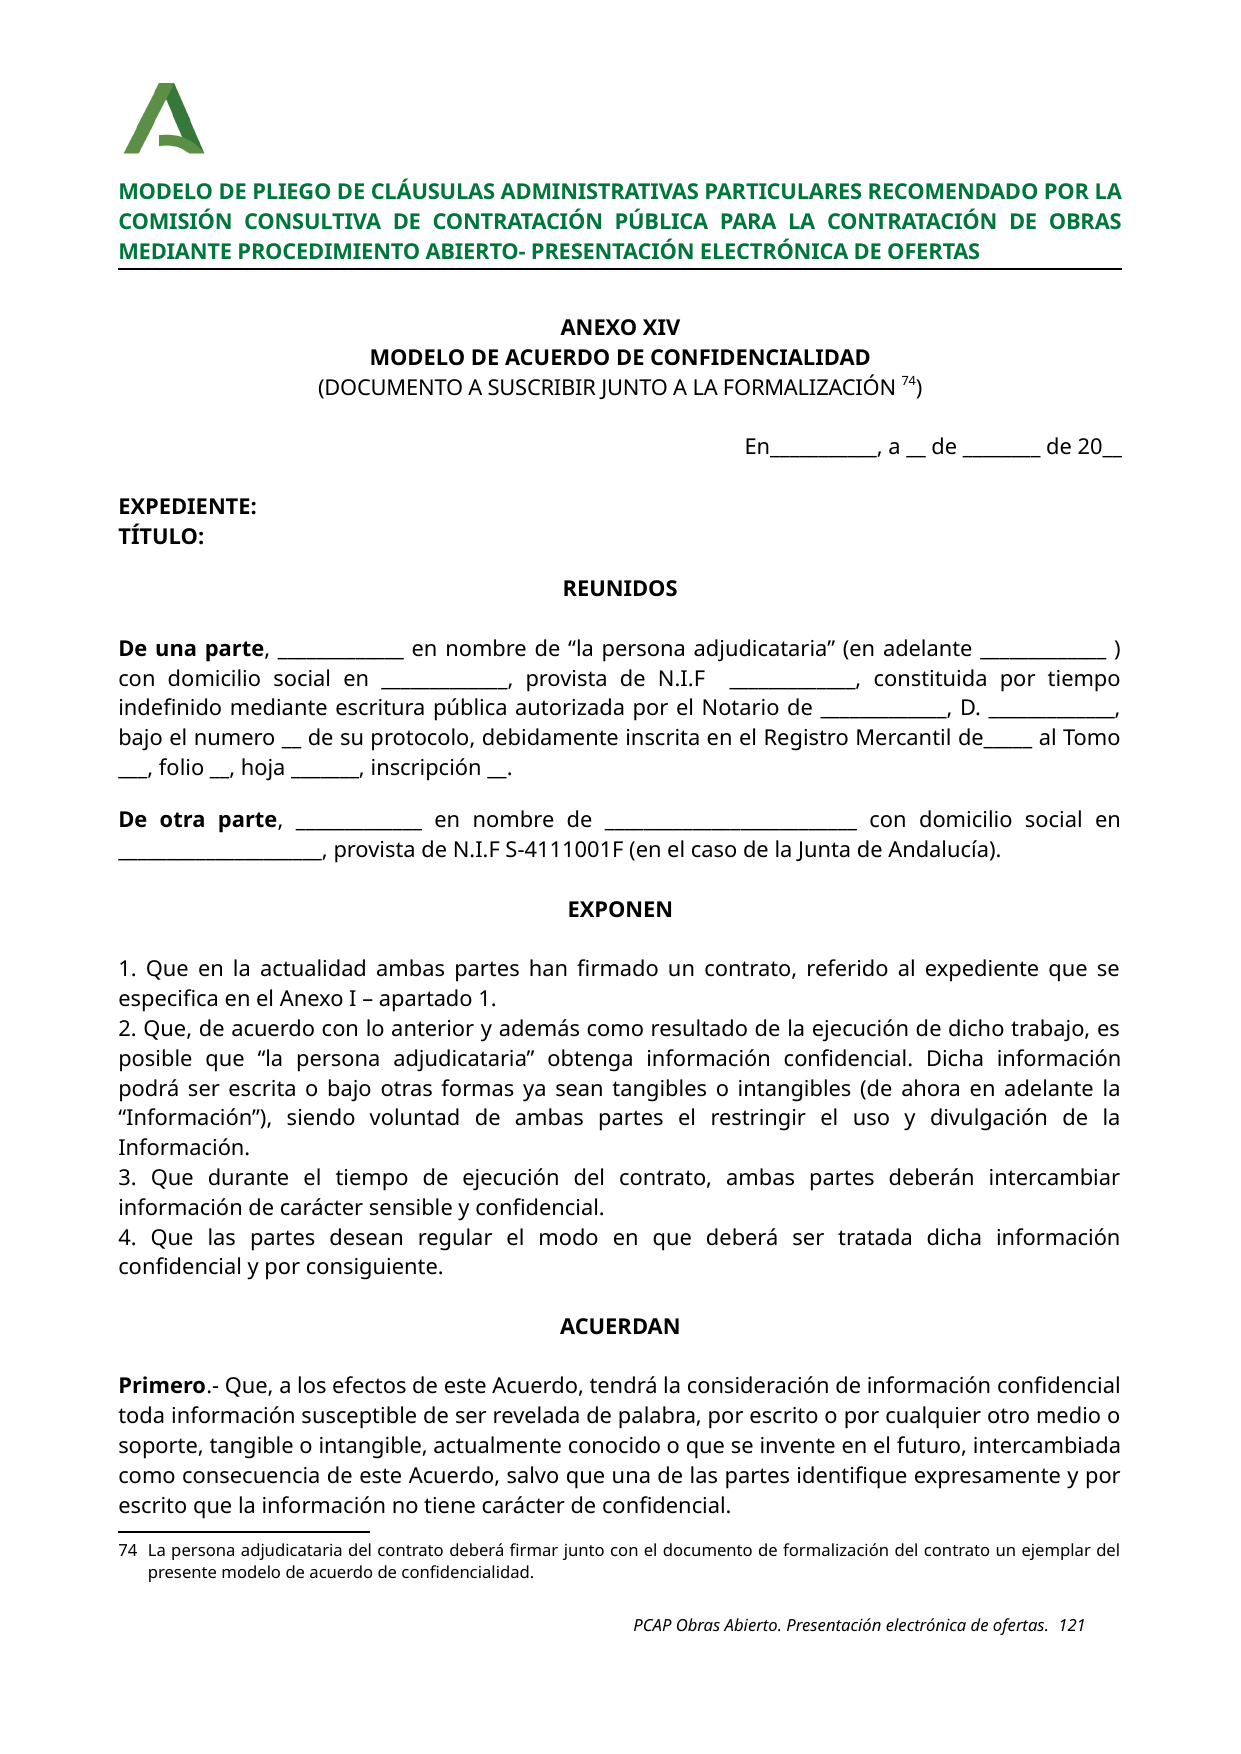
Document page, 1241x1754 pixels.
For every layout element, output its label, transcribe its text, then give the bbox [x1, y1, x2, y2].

text TÍTULO: [118, 521, 1122, 551]
text En___________, a __ de ________ de 20__ [118, 431, 1122, 461]
text MODELO DE ACUERDO DE CONFIDENCIALIDAD [118, 342, 1122, 372]
text ANEXO XIV [118, 312, 1122, 342]
text EXPEDIENTE: [118, 491, 1122, 521]
text De otra parte, _____________ en nombre de __________________________ con domicilio social en _____________________, provista de N.I.F S-4111001F (en el caso de la Junta de Andalucía). [118, 804, 1122, 864]
text 2. Que, de acuerdo con lo anterior y además como resultado de la ejecución de dicho trabajo, es posible que “la persona adjudicataria” obtenga información confidencial. Dicha información podrá ser escrita o bajo otras formas ya sean tangibles o intangibles (de ahora en adelante la “Información”), siendo voluntad de ambas partes el restringir el uso y divulgación de la Información. [118, 1013, 1122, 1162]
text (DOCUMENTO A SUSCRIBIR JUNTO A LA FORMALIZACIÓN ) [118, 372, 1122, 402]
text 3. Que durante el tiempo de ejecución del contrato, ambas partes deberán intercambiar información de carácter sensible y confidencial. [118, 1162, 1122, 1222]
text MODELO DE PLIEGO DE CLÁUSULAS ADMINISTRATIVAS PARTICULARES RECOMENDADO POR LA COMISIÓN CONSULTIVA DE CONTRATACIÓN PÚBLICA PARA LA CONTRATACIÓN DE OBRAS MEDIANTE PROCEDIMIENTO ABIERTO- PRESENTACIÓN ELECTRÓNICA DE OFERTAS [118, 176, 1122, 268]
text ACUERDAN [118, 1311, 1122, 1341]
text EXPONEN [118, 894, 1122, 924]
text 1. Que en la actualidad ambas partes han firmado un contrato, referido al expediente que se especifica en el Anexo I – apartado 1. [118, 953, 1122, 1013]
text 4. Que las partes desean regular el modo en que deberá ser tratada dicha información confidencial y por consiguiente. [118, 1222, 1122, 1281]
text La persona adjudicataria del contrato deberá firmar junto con el documento de formalización del contrato un ejemplar del presente modelo de acuerdo de confidencialidad. [118, 1538, 1122, 1584]
text De una parte, _____________ en nombre de “la persona adjudicataria” (en adelante _____________ ) con domicilio social en _____________, provista de N.I.F _____________, constituida por tiempo indefinido mediante escritura pública autorizada por el Notario de _____________, D. _____________, bajo el numero __ de su protocolo, debidamente inscrita en el Registro Mercantil de_____ al Tomo ___, folio __, hoja _______, inscripción __. [118, 633, 1122, 782]
text REUNIDOS [118, 573, 1122, 603]
picture [119, 78, 209, 158]
text Primero.- Que, a los efectos de este Acuerdo, tendrá la consideración de información confidencial toda información susceptible de ser revelada de palabra, por escrito o por cualquier otro medio o soporte, tangible o intangible, actualmente conocido o que se invente en el futuro, intercambiada como consecuencia de este Acuerdo, salvo que una de las partes identifique expresamente y por escrito que la información no tiene carácter de confidencial. [118, 1371, 1122, 1519]
